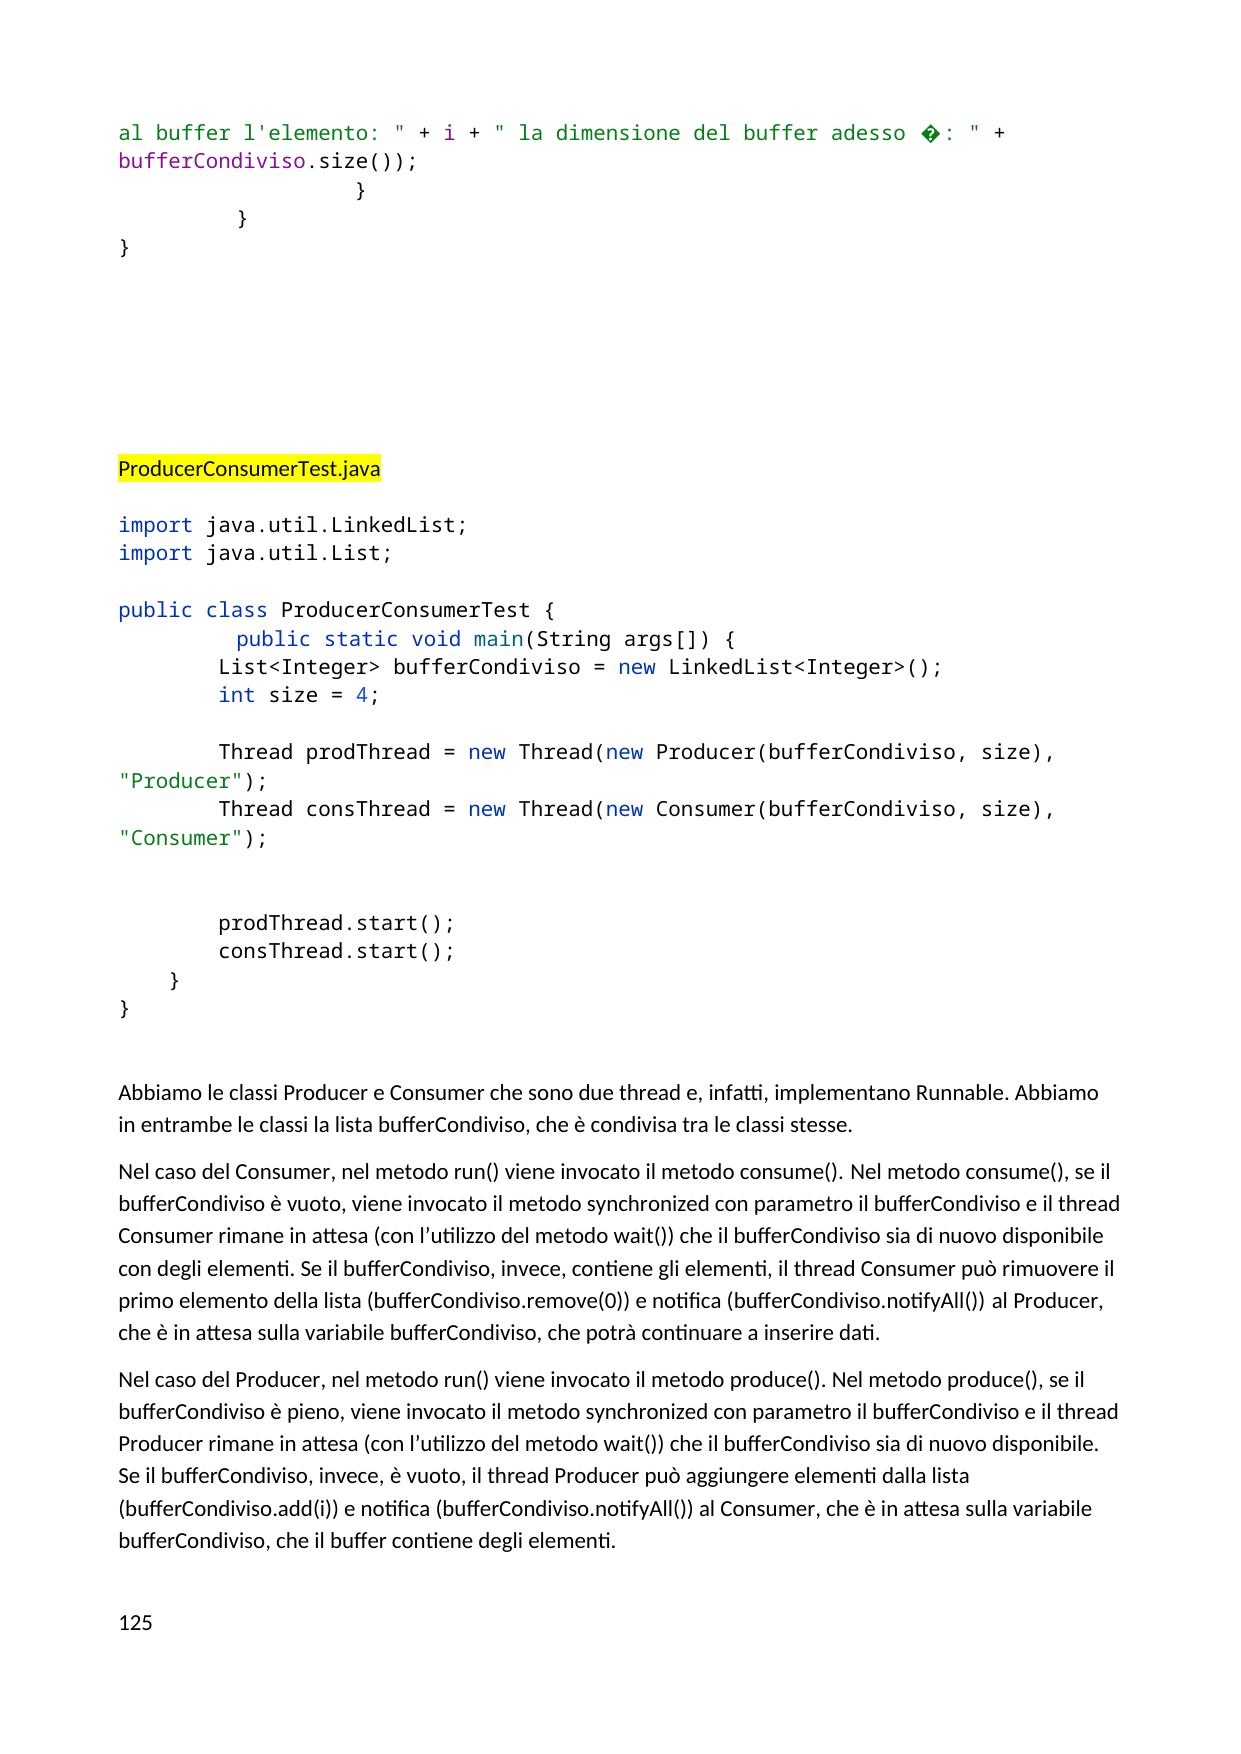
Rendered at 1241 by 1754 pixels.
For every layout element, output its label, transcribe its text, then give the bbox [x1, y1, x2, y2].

text Nel caso del Producer, nel metodo run() viene invocato il metodo produce(). Nel metodo produce(), se il bufferCondiviso è pieno, viene invocato il metodo synchronized con parametro il bufferCondiviso e il thread Producer rimane in attesa (con l’utilizzo del metodo wait()) che il bufferCondiviso sia di nuovo disponibile. Se il bufferCondiviso, invece, è vuoto, il thread Producer può aggiungere elementi dalla lista (bufferCondiviso.add(i)) e notifica (bufferCondiviso.notifyAll()) al Consumer, che è in attesa sulla variabile bufferCondiviso, che il buffer contiene degli elementi. [118, 1365, 1122, 1554]
text Nel caso del Consumer, nel metodo run() viene invocato il metodo consume(). Nel metodo consume(), se il bufferCondiviso è vuoto, viene invocato il metodo synchronized con parametro il bufferCondiviso e il thread Consumer rimane in attesa (con l’utilizzo del metodo wait()) che il bufferCondiviso sia di nuovo disponibile con degli elementi. Se il bufferCondiviso, invece, contiene gli elementi, il thread Consumer può rimuovere il primo elemento della lista (bufferCondiviso.remove(0)) e notifica (bufferCondiviso.notifyAll()) al Producer, che è in attesa sulla variabile bufferCondiviso, che potrà continuare a inserire dati. [118, 1157, 1122, 1346]
text ProducerConsumerTest.java [118, 454, 1122, 482]
text al buffer l'elemento: " + i + " la dimensione del buffer adesso �: " + bufferCondiviso.size()); } } } [118, 118, 1122, 260]
text import java.util.LinkedList; import java.util.List; public class ProducerConsumerTest { public static void main(String args[]) { List<Integer> bufferCondiviso = new LinkedList<Integer>(); int size = 4; Thread prodThread = new Thread(new Producer(bufferCondiviso, size), "Producer"); Thread consThread = new Thread(new Consumer(bufferCondiviso, size), "Consumer"); prodThread.start(); consThread.start(); } } [118, 510, 1122, 1022]
text Abbiamo le classi Producer e Consumer che sono due thread e, infatti, implementano Runnable. Abbiamo in entrambe le classi la lista bufferCondiviso, che è condivisa tra le classi stesse. [118, 1078, 1122, 1138]
